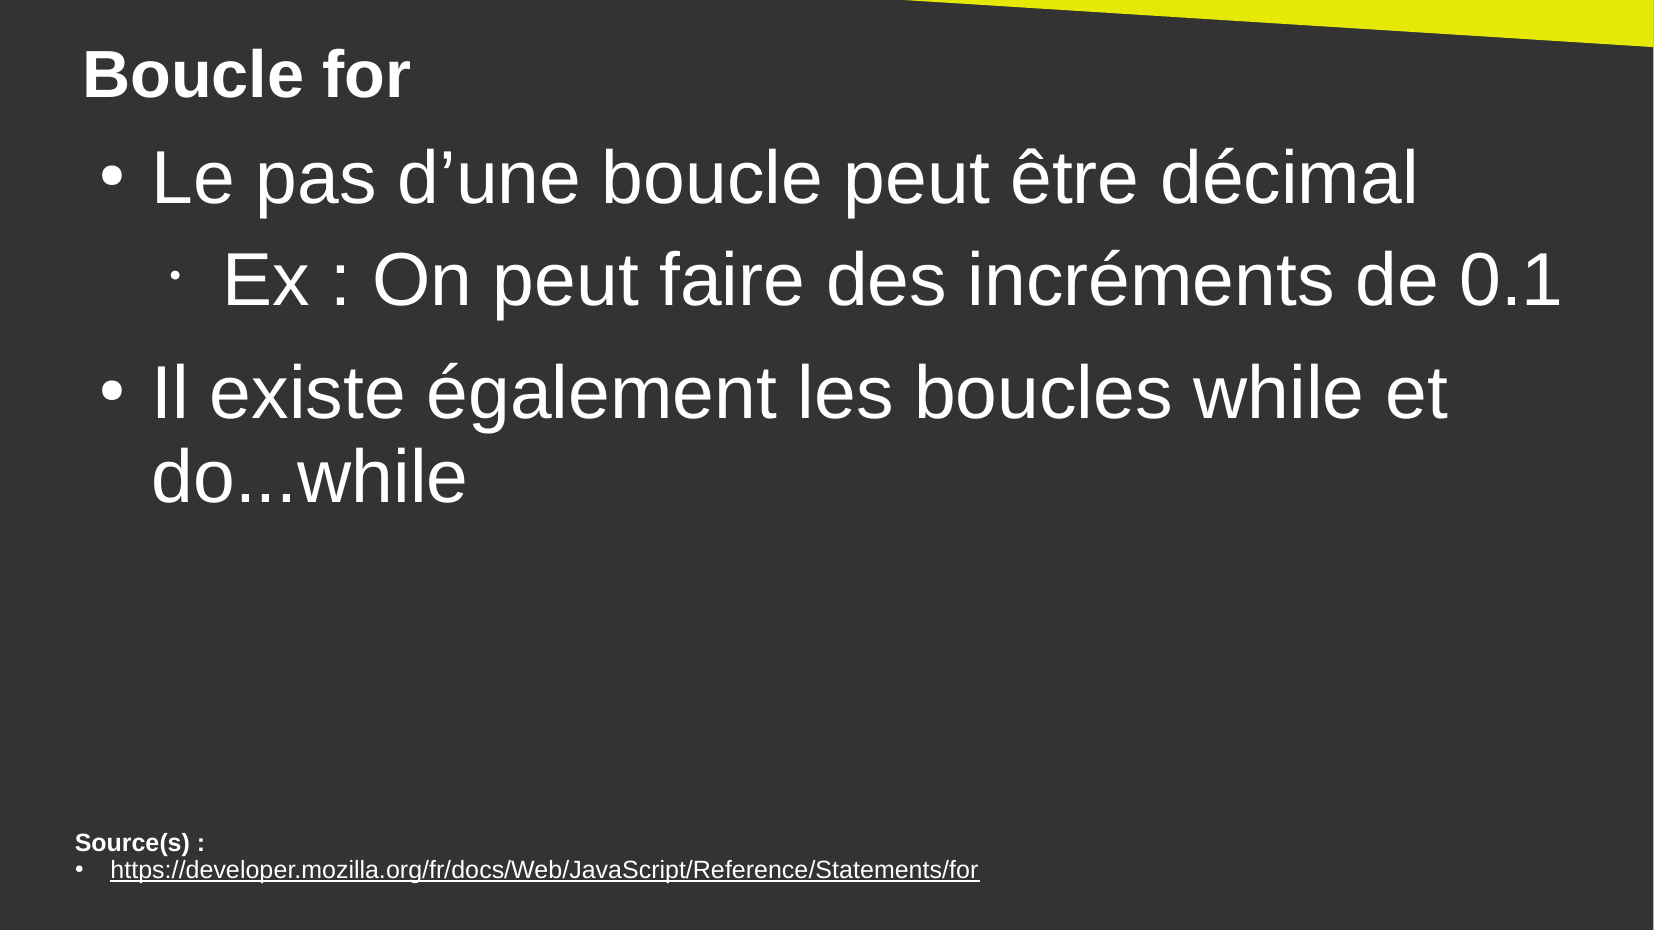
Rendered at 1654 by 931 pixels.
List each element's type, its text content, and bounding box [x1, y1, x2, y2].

list Le pas d’une boucle peut être décimal Ex : On peut faire des incréments de 0.1 Il existe également les boucles while et do...while [80, 135, 1620, 745]
title Boucle for [82, 37, 1571, 114]
text_box [903, 0, 1654, 48]
text_box Source(s) : https://developer.mozilla.org/fr/docs/Web/JavaScript/Reference/Statements/for [60, 820, 1583, 892]
